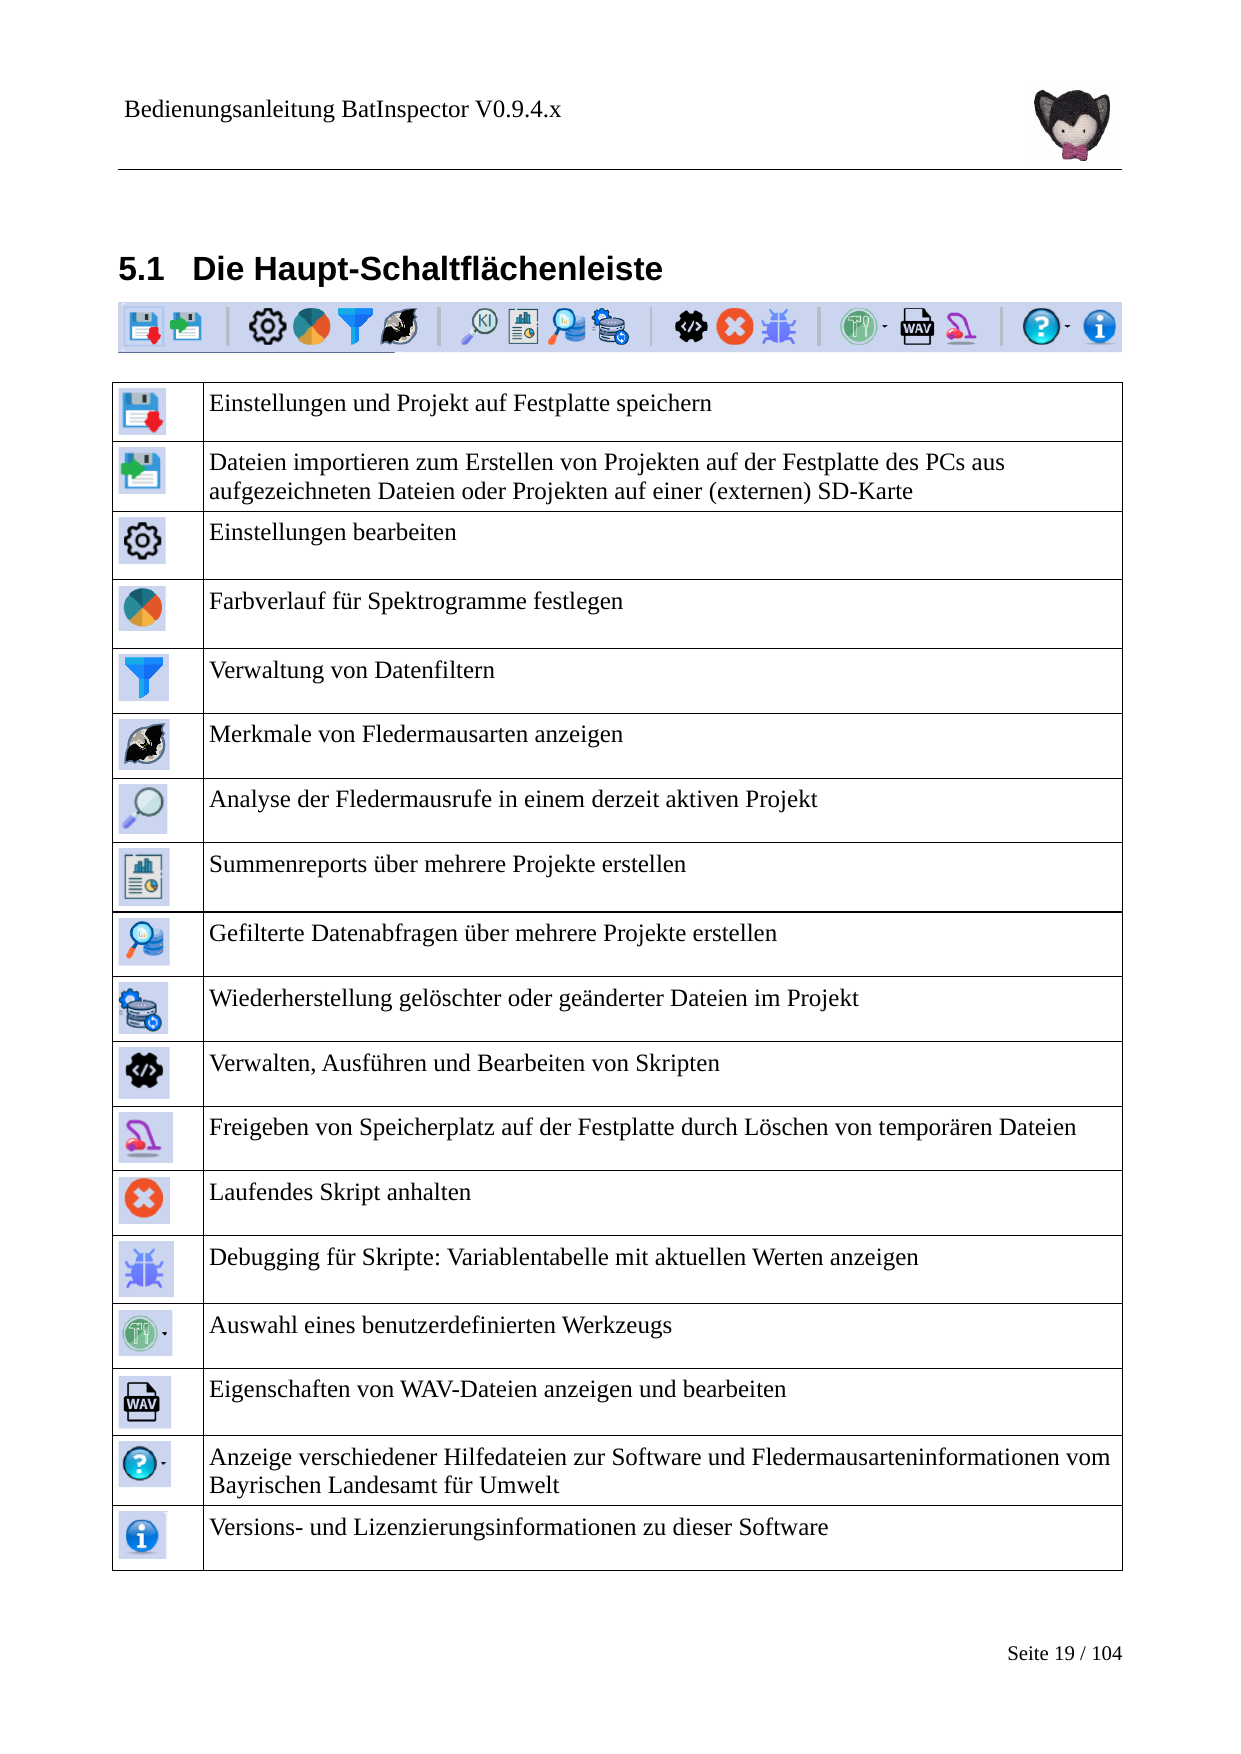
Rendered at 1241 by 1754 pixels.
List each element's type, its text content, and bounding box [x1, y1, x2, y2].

picture [118, 848, 170, 906]
table_cell Farbverlauf für Spektrogramme festlegen [204, 580, 1122, 648]
table_cell [113, 1171, 203, 1235]
picture [118, 517, 166, 564]
picture [118, 1177, 170, 1224]
table_cell Summenreports über mehrere Projekte erstellen [204, 843, 1122, 911]
table_cell Eigenschaften von WAV-Dateien anzeigen und bearbeiten [204, 1369, 1122, 1435]
table_cell Dateien importieren zum Erstellen von Projekten auf der Festplatte des PCs aus aufgezeichneten Dateien oder Projekten auf einer (externen) SD-Karte [204, 442, 1122, 511]
table_cell Einstellungen bearbeiten [204, 512, 1122, 579]
table_cell [113, 977, 203, 1041]
subtitle Die Haupt-Schaltflächenleiste [118, 249, 1122, 288]
table_cell Debugging für Skripte: Variablentabelle mit aktuellen Werten anzeigen [204, 1236, 1122, 1303]
picture [118, 1374, 172, 1429]
table_cell [113, 1369, 203, 1435]
table_cell Gefilterte Datenabfragen über mehrere Projekte erstellen [204, 913, 1122, 976]
picture [118, 300, 1123, 353]
picture [118, 784, 168, 834]
picture [118, 982, 169, 1034]
table_cell [113, 1107, 203, 1170]
table_cell Freigeben von Speicherplatz auf der Festplatte durch Löschen von temporären Dateien [204, 1107, 1122, 1170]
picture [118, 1511, 168, 1559]
table_cell [113, 512, 203, 579]
picture [118, 1241, 174, 1298]
picture [118, 586, 166, 631]
picture [118, 654, 169, 701]
table_cell Verwaltung von Datenfiltern [204, 649, 1122, 713]
table_cell Versions- und Lizenzierungsinformationen zu dieser Software [204, 1506, 1122, 1569]
table_cell [113, 649, 203, 713]
picture [118, 1441, 171, 1488]
table_cell [113, 1436, 203, 1505]
table_cell Analyse der Fledermausrufe in einem derzeit aktiven Projekt [204, 779, 1122, 842]
picture [118, 388, 167, 435]
table_cell [113, 714, 203, 777]
table_cell Merkmale von Fledermausarten anzeigen [204, 714, 1122, 777]
table_cell [113, 1304, 203, 1368]
table_cell Auswahl eines benutzerdefinierten Werkzeugs [204, 1304, 1122, 1368]
picture [1030, 80, 1119, 169]
picture [118, 1309, 173, 1356]
table_cell [113, 580, 203, 648]
table_cell [113, 913, 203, 976]
table_header [113, 383, 203, 441]
table_cell [113, 1236, 203, 1303]
table_cell [113, 1506, 203, 1569]
table_header Einstellungen und Projekt auf Festplatte speichern [204, 383, 1122, 441]
picture [118, 1112, 173, 1163]
table_cell [113, 1042, 203, 1106]
table_cell [113, 779, 203, 842]
table_cell [113, 843, 203, 911]
table_cell Verwalten, Ausführen und Bearbeiten von Skripten [204, 1042, 1122, 1106]
picture [118, 447, 166, 494]
picture [118, 918, 170, 966]
table_cell Laufendes Skript anhalten [204, 1171, 1122, 1235]
table_cell [113, 442, 203, 511]
picture [118, 719, 170, 770]
table_cell Wiederherstellung gelöschter oder geänderter Dateien im Projekt [204, 977, 1122, 1041]
picture [118, 1047, 170, 1099]
table_cell Anzeige verschiedener Hilfedateien zur Software und Fledermausarteninformationen vom Bayrischen Landesamt für Umwelt [204, 1436, 1122, 1505]
